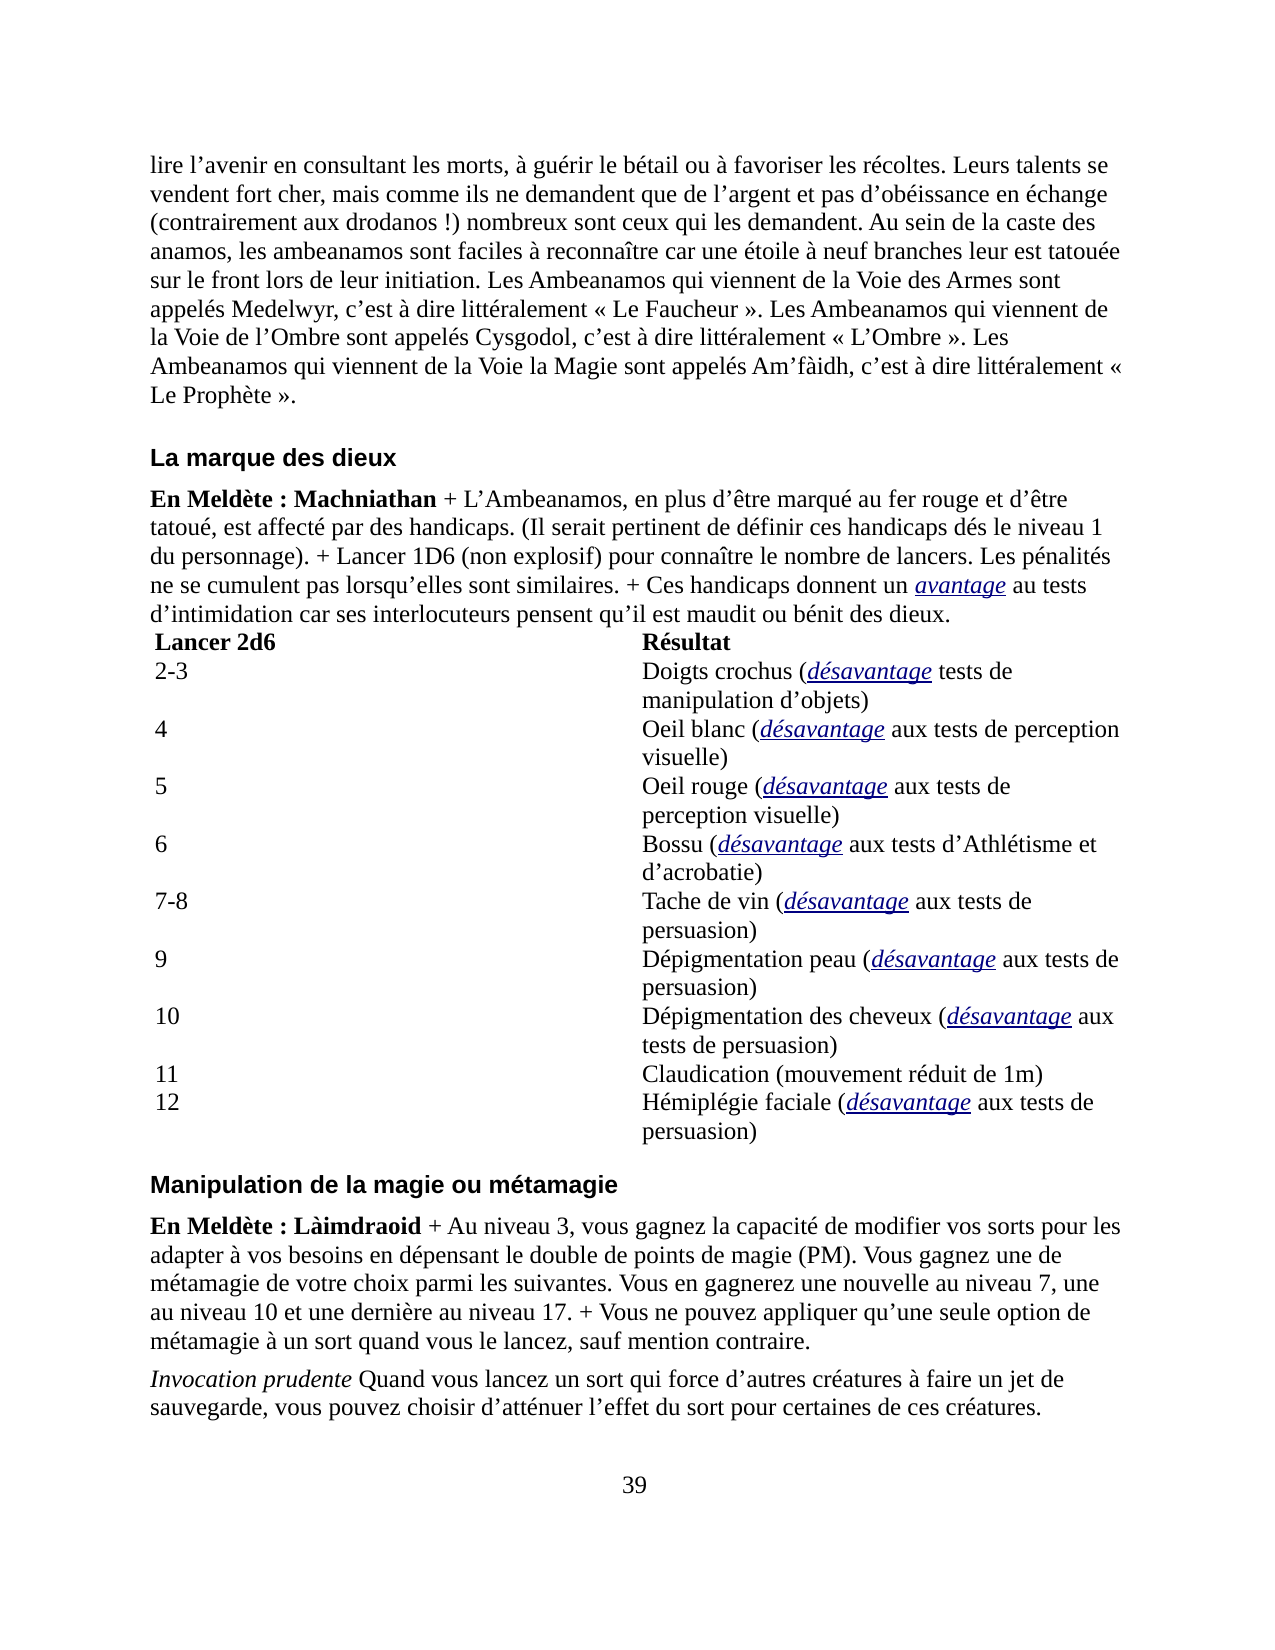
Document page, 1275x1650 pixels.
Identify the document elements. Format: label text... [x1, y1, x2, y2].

table_cell Bossu (désavantage aux tests d’Athlétisme et d’acrobatie) [638, 829, 1125, 886]
subtitle La marque des dieux [150, 443, 1125, 471]
subtitle Manipulation de la magie ou métamagie [150, 1170, 1125, 1198]
table_cell Tache de vin (désavantage aux tests de persuasion) [638, 886, 1125, 944]
table_cell Oeil rouge (désavantage aux tests de perception visuelle) [638, 771, 1125, 829]
table_cell 11 [150, 1059, 637, 1087]
table_cell 7-8 [150, 886, 637, 944]
table_cell 2-3 [150, 656, 637, 714]
table_cell 10 [150, 1001, 637, 1059]
table_cell 4 [150, 714, 637, 771]
table_cell 12 [150, 1088, 637, 1145]
text En Meldète : Machniathan + L’Ambeanamos, en plus d’être marqué au fer rouge et d’être tatoué, est affecté par des handicaps. (Il serait pertinent de définir ces handicaps dés le niveau 1 du personnage). + Lancer 1D6 (non explosif) pour connaître le nombre de lancers. Les pénalités ne se cumulent pas lorsqu’elles sont similaires. + Ces handicaps donnent un avantage au tests d’intimidation car ses interlocuteurs pensent qu’il est maudit ou bénit des dieux. [150, 484, 1125, 627]
text Invocation prudente Quand vous lancez un sort qui force d’autres créatures à faire un jet de sauvegarde, vous pouvez choisir d’atténuer l’effet du sort pour certaines de ces créatures. [150, 1364, 1125, 1421]
table_cell Hémiplégie faciale (désavantage aux tests de persuasion) [638, 1088, 1125, 1145]
table_cell Dépigmentation des cheveux (désavantage aux tests de persuasion) [638, 1001, 1125, 1059]
table_cell 9 [150, 944, 637, 1001]
table_cell Dépigmentation peau (désavantage aux tests de persuasion) [638, 944, 1125, 1001]
table_header Résultat [638, 628, 1125, 656]
table_cell 6 [150, 829, 637, 886]
text lire l’avenir en consultant les morts, à guérir le bétail ou à favoriser les récoltes. Leurs talents se vendent fort cher, mais comme ils ne demandent que de l’argent et pas d’obéissance en échange (contrairement aux drodanos !) nombreux sont ceux qui les demandent. Au sein de la caste des anamos, les ambeanamos sont faciles à reconnaître car une étoile à neuf branches leur est tatouée sur le front lors de leur initiation. Les Ambeanamos qui viennent de la Voie des Armes sont appelés Medelwyr, c’est à dire littéralement « Le Faucheur ». Les Ambeanamos qui viennent de la Voie de l’Ombre sont appelés Cysgodol, c’est à dire littéralement « L’Ombre ». Les Ambeanamos qui viennent de la Voie la Magie sont appelés Am’fàidh, c’est à dire littéralement « Le Prophète ». [150, 150, 1125, 409]
table_cell 5 [150, 771, 637, 829]
text En Meldète : Làimdraoid + Au niveau 3, vous gagnez la capacité de modifier vos sorts pour les adapter à vos besoins en dépensant le double de points de magie (PM). Vous gagnez une de métamagie de votre choix parmi les suivantes. Vous en gagnerez une nouvelle au niveau 7, une au niveau 10 et une dernière au niveau 17. + Vous ne pouvez appliquer qu’une seule option de métamagie à un sort quand vous le lancez, sauf mention contraire. [150, 1211, 1125, 1355]
table_cell Claudication (mouvement réduit de 1m) [638, 1059, 1125, 1087]
table_cell Doigts crochus (désavantage tests de manipulation d’objets) [638, 656, 1125, 714]
table_header Lancer 2d6 [150, 628, 637, 656]
table_cell Oeil blanc (désavantage aux tests de perception visuelle) [638, 714, 1125, 771]
